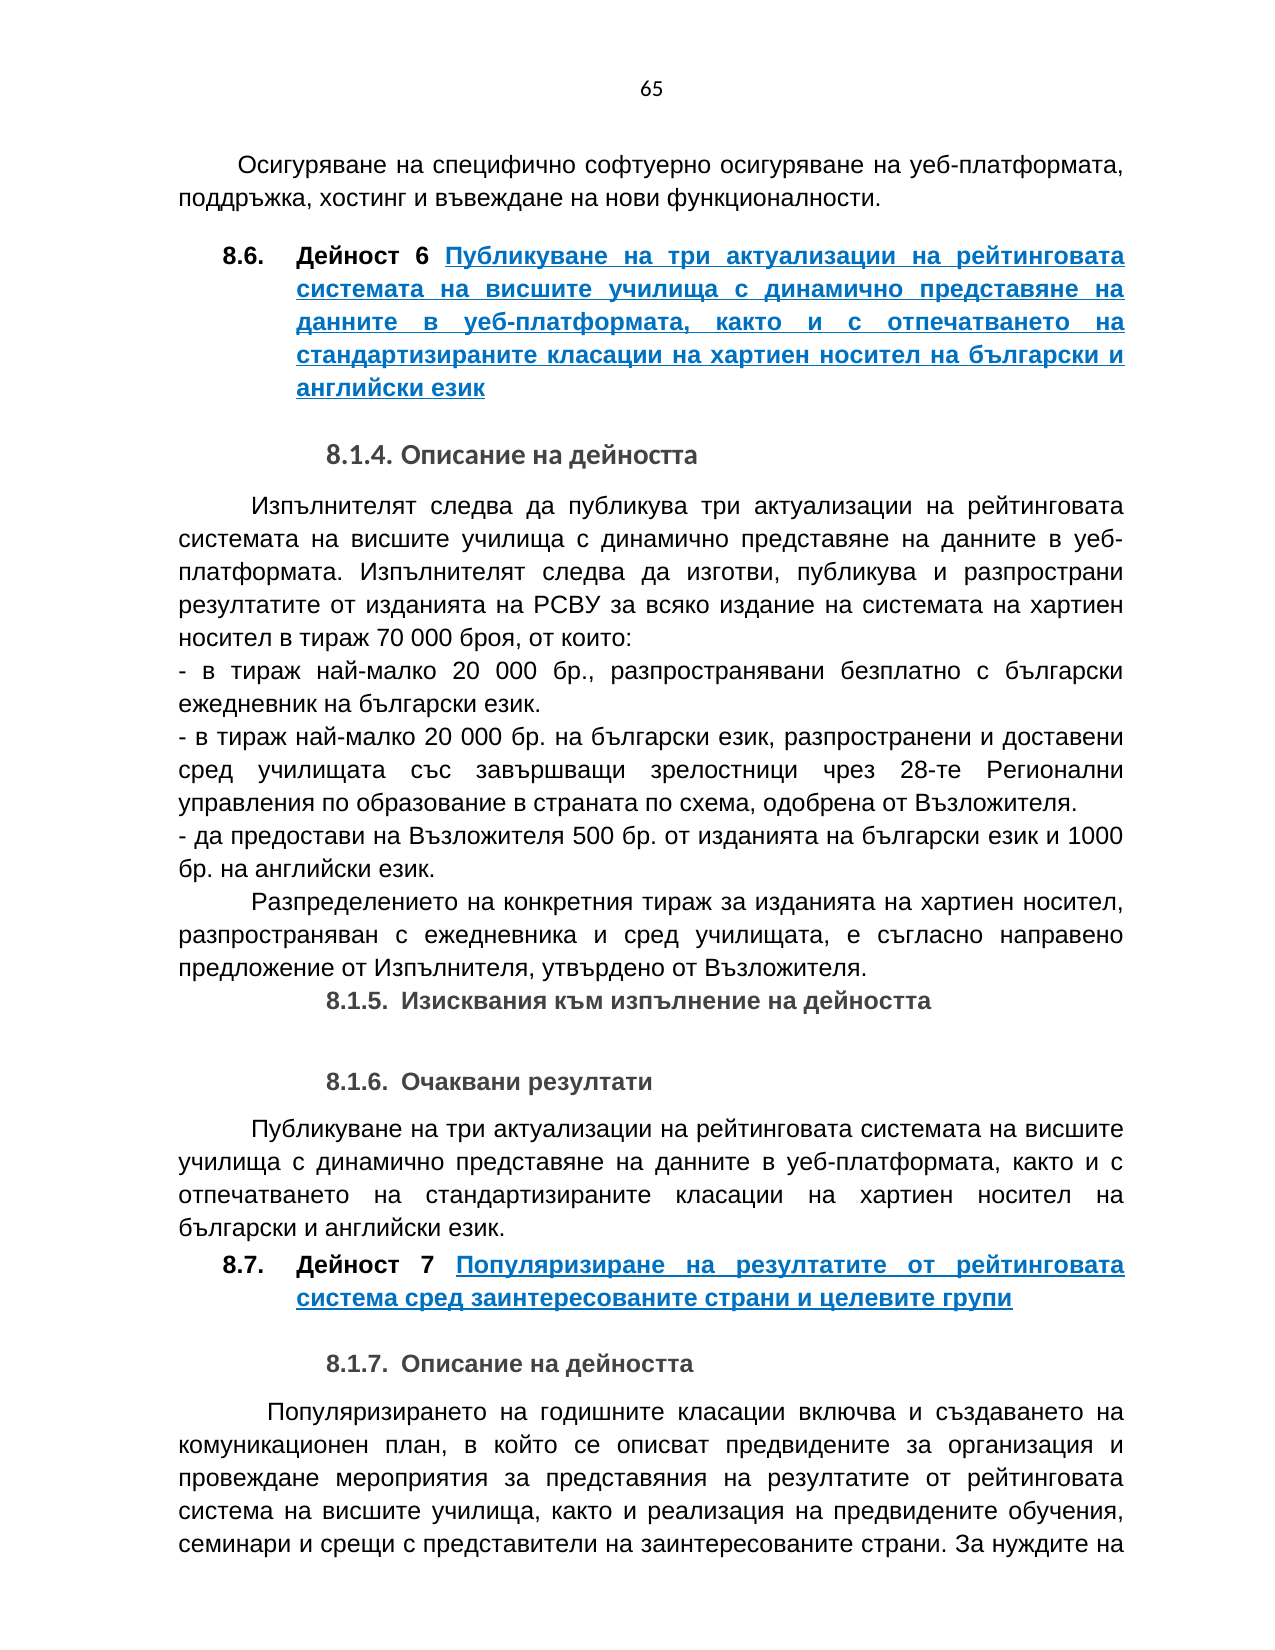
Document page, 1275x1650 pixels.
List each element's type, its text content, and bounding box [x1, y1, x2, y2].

subtitle Дейност 6 Публикуване на три актуализации на рейтинговата системата на висшите училища с динамично представяне на данните в уеб-платформата, както и с отпечатването на стандартизираните класации на хартиен носител на български и английски език [222, 241, 1125, 402]
text - в тираж най-малко 20 000 бр., разпространявани безплатно с български ежедневник на български език. [178, 656, 1125, 718]
text Публикуване на три актуализации на рейтинговата системата на висшите училища с динамично представяне на данните в уеб-платформата, както и с отпечатването на стандартизираните класации на хартиен носител на български и английски език. [178, 1114, 1125, 1242]
subtitle Описание на дейността [326, 436, 1125, 472]
text - в тираж най-малко 20 000 бр. на български език, разпространени и доставени сред училищата със завършващи зрелостници чрез 28-те Регионални управления по образование в страната по схема, одобрена от Възложителя. [178, 722, 1125, 817]
text Популяризирането на годишните класации включва и създаването на комуникационен план, в който се описват предвидените за организация и провеждане мероприятия за представяния на резултатите от рейтинговата система на висшите училища, както и реализация на предвидените обучения, семинари и срещи с представители на заинтересованите страни. За нуждите на [178, 1397, 1125, 1558]
subtitle Дейност 7 Популяризиране на резултатите от рейтинговата система сред заинтересованите страни и целевите групи [222, 1250, 1125, 1312]
subtitle Очаквани резултати [326, 1067, 1125, 1096]
text Разпределението на конкретния тираж за изданията на хартиен носител, разпространяван с ежедневника и сред училищата, е съгласно направено предложение от Изпълнителя, утвърдено от Възложителя. [178, 887, 1125, 982]
text Изпълнителят следва да публикува три актуализации на рейтинговата системата на висшите училища с динамично представяне на данните в уеб-платформата. Изпълнителят следва да изготви, публикува и разпространи резултатите от изданията на РСВУ за всяко издание на системата на хартиен носител в тираж 70 000 броя, от които: [178, 491, 1125, 652]
text Осигуряване на специфично софтуерно осигуряване на уеб-платформата, поддръжка, хостинг и въвеждане на нови функционалности. [178, 150, 1125, 212]
text - да предостави на Възложителя 500 бр. от изданията на български език и 1000 бр. на английски език. [178, 821, 1125, 883]
subtitle Описание на дейността [326, 1349, 1125, 1378]
subtitle Изисквания към изпълнение на дейността [326, 986, 1125, 1015]
